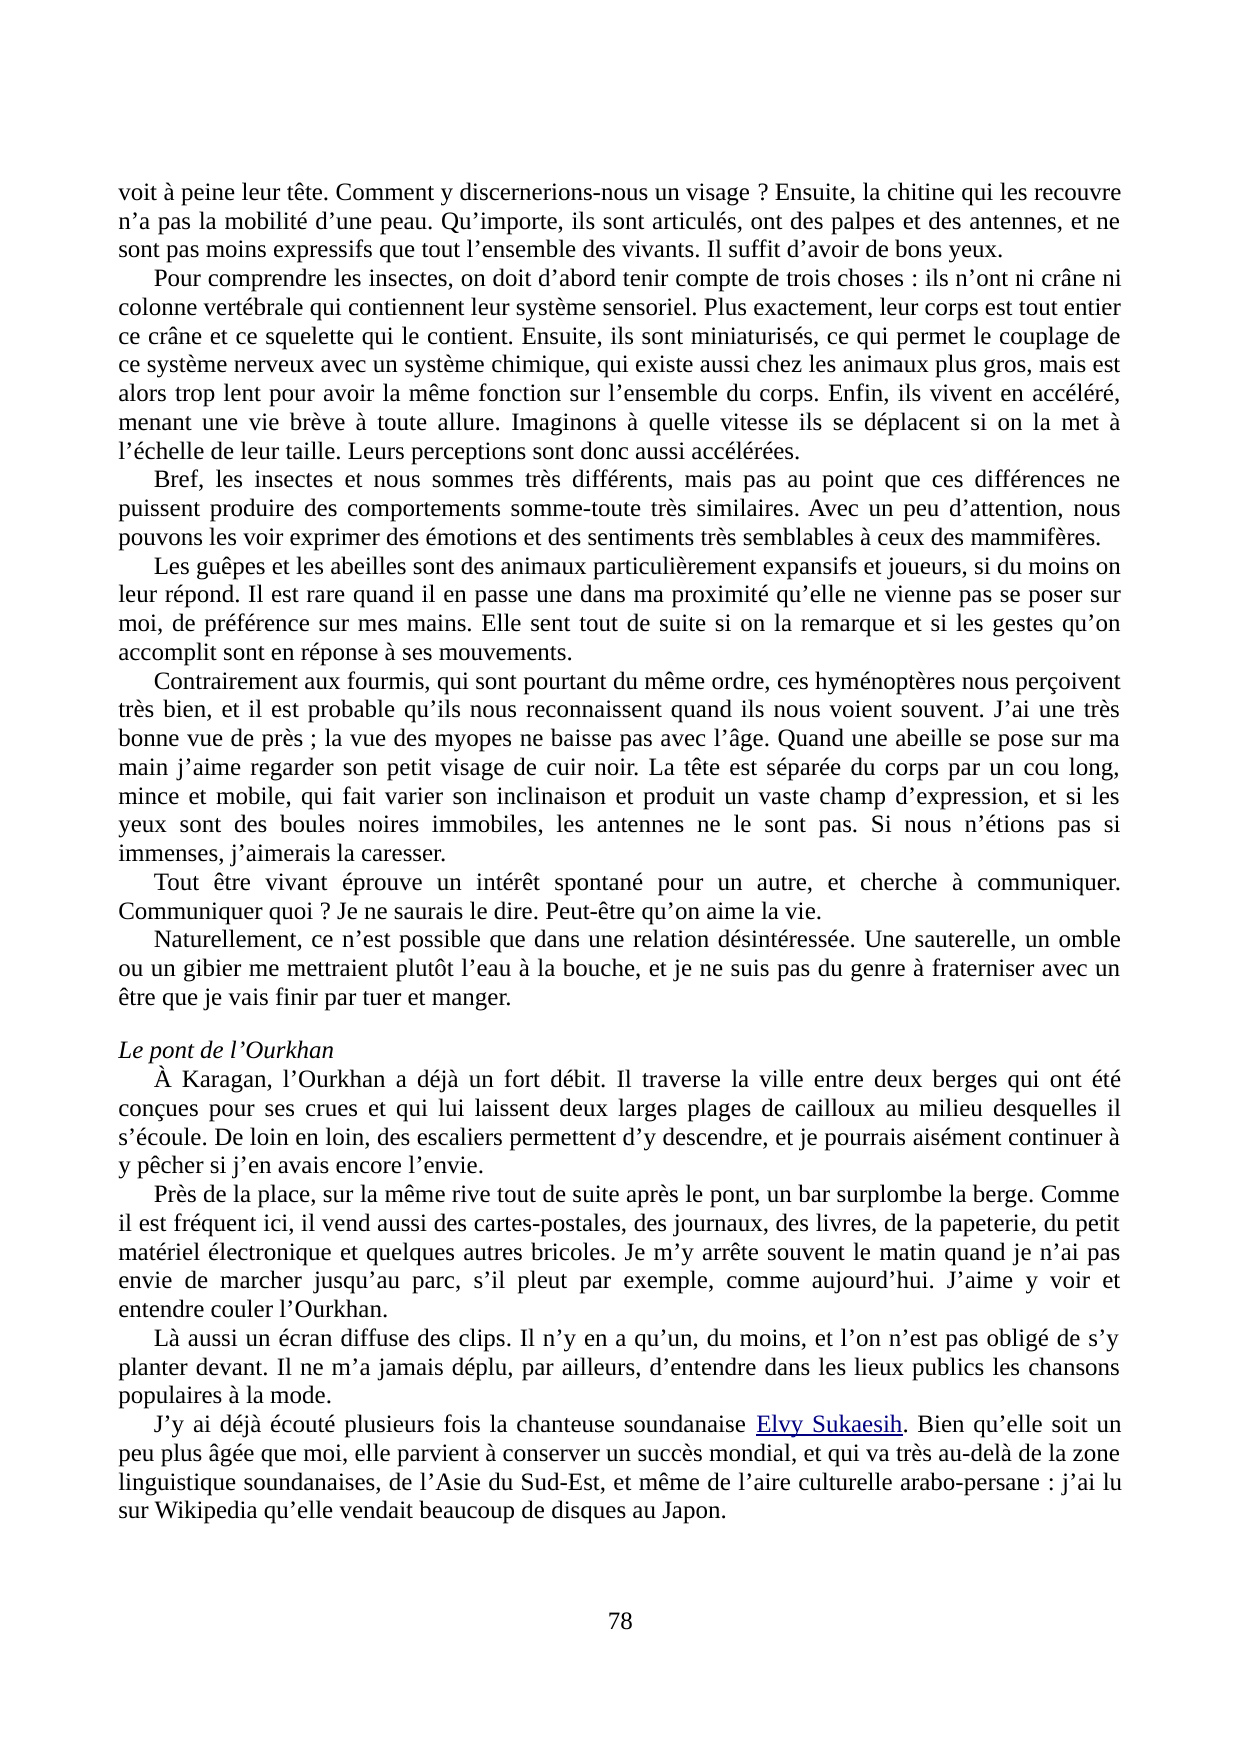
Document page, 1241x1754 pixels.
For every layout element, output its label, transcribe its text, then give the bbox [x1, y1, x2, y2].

text Tout être vivant éprouve un intérêt spontané pour un autre, et cherche à communiquer. Communiquer quoi ? Je ne saurais le dire. Peut-être qu’on aime la vie. [118, 867, 1122, 924]
text Là aussi un écran diffuse des clips. Il n’y en a qu’un, du moins, et l’on n’est pas obligé de s’y planter devant. Il ne m’a jamais déplu, par ailleurs, d’entendre dans les lieux publics les chansons populaires à la mode. [118, 1323, 1122, 1409]
text Contrairement aux fourmis, qui sont pourtant du même ordre, ces hyménoptères nous perçoivent très bien, et il est probable qu’ils nous reconnaissent quand ils nous voient souvent. J’ai une très bonne vue de près ; la vue des myopes ne baisse pas avec l’âge. Quand une abeille se pose sur ma main j’aime regarder son petit visage de cuir noir. La tête est séparée du corps par un cou long, mince et mobile, qui fait varier son inclinaison et produit un vaste champ d’expression, et si les yeux sont des boules noires immobiles, les antennes ne le sont pas. Si nous n’étions pas si immenses, j’aimerais la caresser. [118, 666, 1122, 867]
text Pour comprendre les insectes, on doit d’abord tenir compte de trois choses : ils n’ont ni crâne ni colonne vertébrale qui contiennent leur système sensoriel. Plus exactement, leur corps est tout entier ce crâne et ce squelette qui le contient. Ensuite, ils sont miniaturisés, ce qui permet le couplage de ce système nerveux avec un système chimique, qui existe aussi chez les animaux plus gros, mais est alors trop lent pour avoir la même fonction sur l’ensemble du corps. Enfin, ils vivent en accéléré, menant une vie brève à toute allure. Imaginons à quelle vitesse ils se déplacent si on la met à l’échelle de leur taille. Leurs perceptions sont donc aussi accélérées. [118, 263, 1122, 464]
text À Karagan, l’Ourkhan a déjà un fort débit. Il traverse la ville entre deux berges qui ont été conçues pour ses crues et qui lui laissent deux larges plages de cailloux au milieu desquelles il s’écoule. De loin en loin, des escaliers permettent d’y descendre, et je pourrais aisément continuer à y pêcher si j’en avais encore l’envie. [118, 1064, 1122, 1179]
text Naturellement, ce n’est possible que dans une relation désintéressée. Une sauterelle, un omble ou un gibier me mettraient plutôt l’eau à la bouche, et je ne suis pas du genre à fraterniser avec un être que je vais finir par tuer et manger. [118, 924, 1122, 1011]
text Les guêpes et les abeilles sont des animaux particulièrement expansifs et joueurs, si du moins on leur répond. Il est rare quand il en passe une dans ma proximité qu’elle ne vienne pas se poser sur moi, de préférence sur mes mains. Elle sent tout de suite si on la remarque et si les gestes qu’on accomplit sont en réponse à ses mouvements. [118, 551, 1122, 666]
text Près de la place, sur la même rive tout de suite après le pont, un bar surplombe la berge. Comme il est fréquent ici, il vend aussi des cartes-postales, des journaux, des livres, de la papeterie, du petit matériel électronique et quelques autres bricoles. Je m’y arrête souvent le matin quand je n’ai pas envie de marcher jusqu’au parc, s’il pleut par exemple, comme aujourd’hui. J’aime y voir et entendre couler l’Ourkhan. [118, 1179, 1122, 1323]
text voit à peine leur tête. Comment y discernerions-nous un visage ? Ensuite, la chitine qui les recouvre n’a pas la mobilité d’une peau. Qu’importe, ils sont articulés, ont des palpes et des antennes, et ne sont pas moins expressifs que tout l’ensemble des vivants. Il suffit d’avoir de bons yeux. [118, 177, 1122, 263]
text Bref, les insectes et nous sommes très différents, mais pas au point que ces différences ne puissent produire des comportements somme-toute très similaires. Avec un peu d’attention, nous pouvons les voir exprimer des émotions et des sentiments très semblables à ceux des mammifères. [118, 464, 1122, 551]
text J’y ai déjà écouté plusieurs fois la chanteuse soundanaise Elvy Sukaesih. Bien qu’elle soit un peu plus âgée que moi, elle parvient à conserver un succès mondial, et qui va très au-delà de la zone linguistique soundanaises, de l’Asie du Sud-Est, et même de l’aire culturelle arabo-persane : j’ai lu sur Wikipedia qu’elle vendait beaucoup de disques au Japon. [118, 1409, 1122, 1524]
subtitle Le pont de l’Ourkhan [118, 1036, 1122, 1064]
